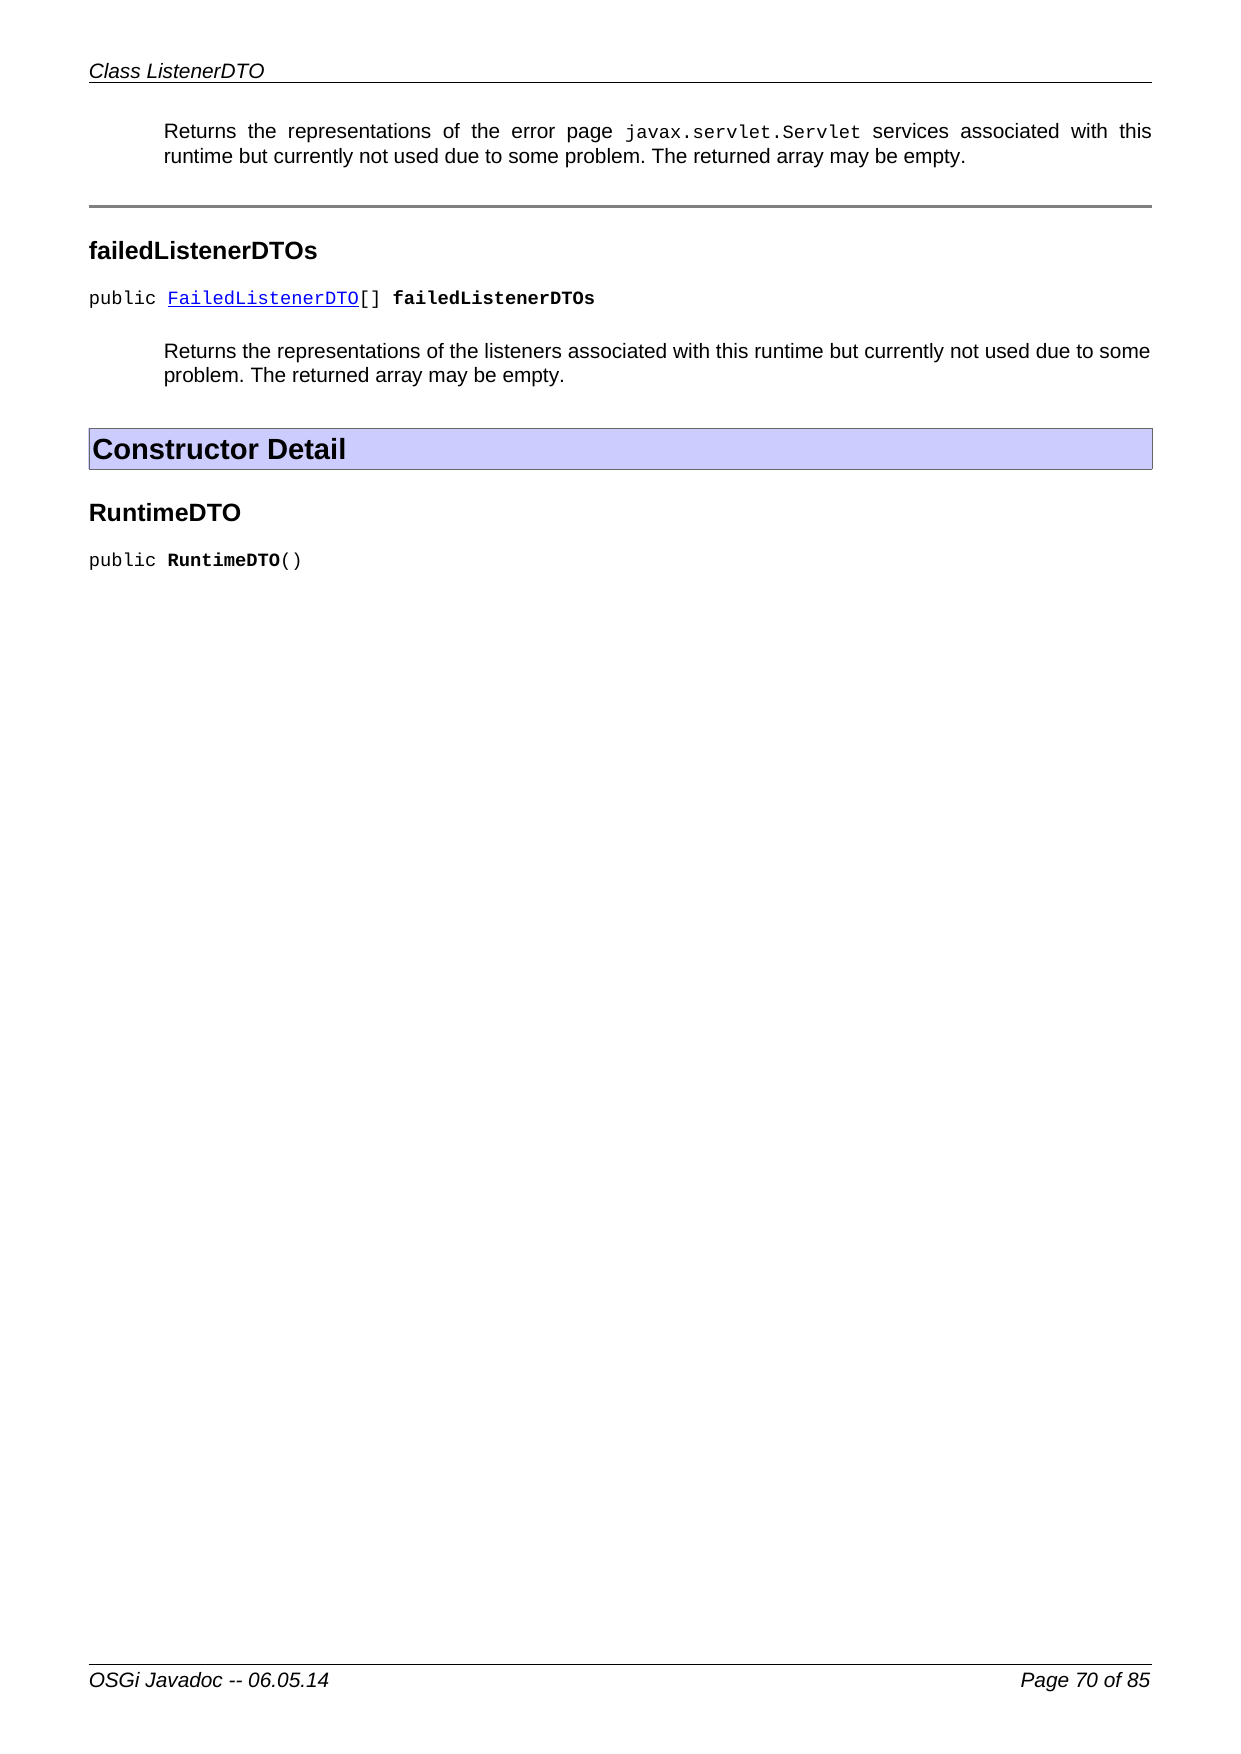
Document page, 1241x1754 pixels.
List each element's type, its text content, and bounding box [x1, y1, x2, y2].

text Returns the representations of the error page javax.servlet.Servlet services associated with this runtime but currently not used due to some problem. The returned array may be empty. [163, 118, 1152, 168]
subtitle failedListenerDTOs [88, 236, 1152, 264]
text Returns the representations of the listeners associated with this runtime but currently not used due to some problem. The returned array may be empty. [163, 339, 1152, 387]
subtitle Constructor Detail [90, 429, 1152, 469]
text public FailedListenerDTO[] failedListenerDTOs [88, 289, 1152, 310]
text public RuntimeDTO() [88, 550, 1152, 572]
subtitle RuntimeDTO [88, 497, 1152, 526]
